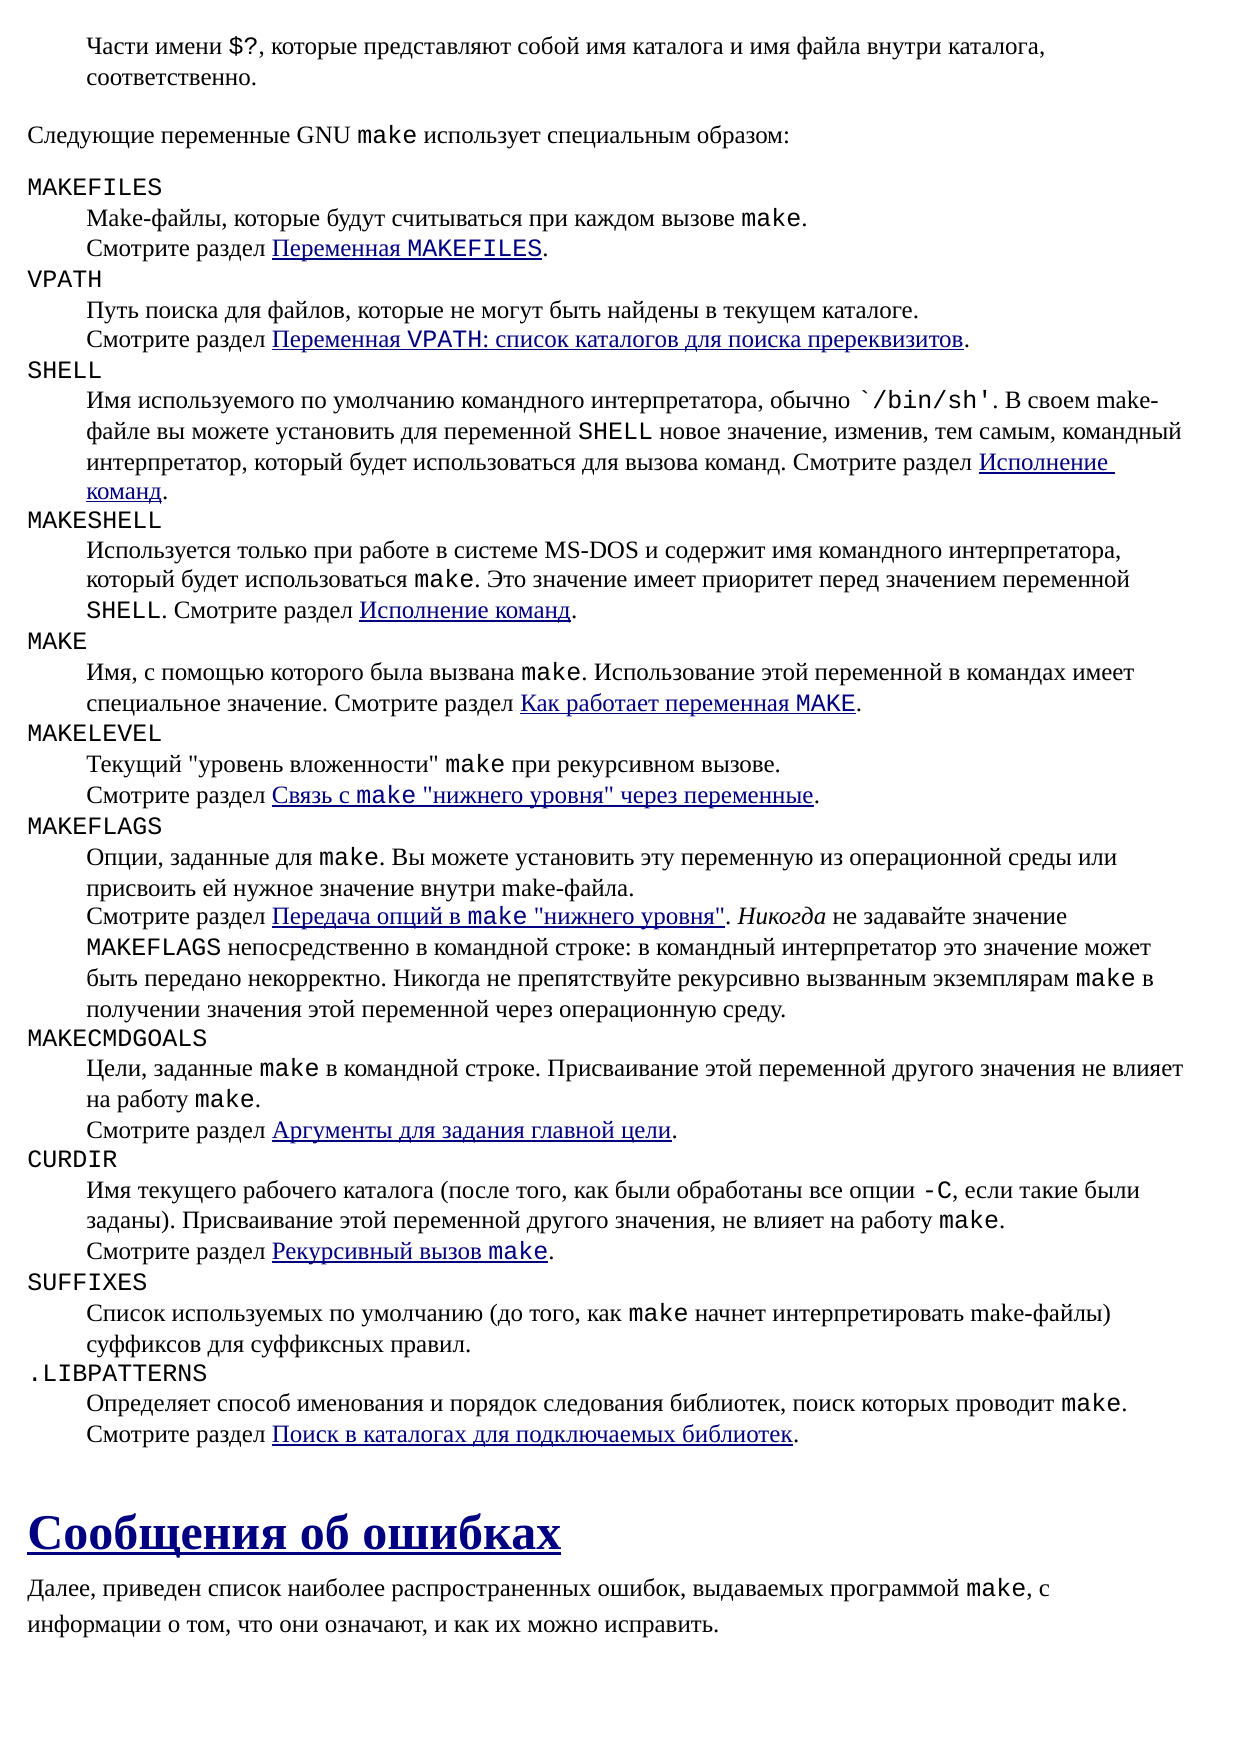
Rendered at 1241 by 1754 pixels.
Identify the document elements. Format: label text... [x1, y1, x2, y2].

list Используется только при работе в системе MS-DOS и содержит имя командного интерпретатора, который будет использоваться make. Это значение имеет приоритет перед значением переменной SHELL. Смотрите раздел Исполнение команд. [86, 536, 1185, 626]
subtitle SHELL [27, 355, 1185, 386]
list Определяет способ именования и порядок следования библиотек, поиск которых проводит make. Смотрите раздел Поиск в каталогах для подключаемых библиотек. [86, 1388, 1185, 1448]
subtitle MAKELEVEL [27, 718, 1185, 749]
list Опции, заданные для make. Вы можете установить эту переменную из операционной среды или присвоить ей нужное значение внутри make-файла. Смотрите раздел Передача опций в make "нижнего уровня". Никогда не задавайте значение MAKEFLAGS непосредственно в командной строке: в командный интерпретатор это значение может быть передано некорректно. Никогда не препятствуйте рекурсивно вызванным экземплярам make в получении значения этой переменной через операционную среду. [86, 842, 1185, 1023]
subtitle MAKESHELL [27, 505, 1185, 536]
list Цели, заданные make в командной строке. Присваивание этой переменной другого значения не влияет на работу make. Смотрите раздел Аргументы для задания главной цели. [86, 1053, 1185, 1144]
subtitle VPATH [27, 264, 1185, 295]
subtitle MAKEFLAGS [27, 811, 1185, 842]
subtitle MAKECMDGOALS [27, 1023, 1185, 1053]
list Имя, с помощью которого была вызвана make. Использование этой переменной в командах имеет специальное значение. Смотрите раздел Как работает переменная MAKE. [86, 657, 1185, 718]
subtitle MAKE [27, 626, 1185, 657]
list Имя текущего рабочего каталога (после того, как были обработаны все опции -C, если такие были заданы). Присваивание этой переменной другого значения, не влияет на работу make. Смотрите раздел Рекурсивный вызов make. [86, 1175, 1185, 1267]
list Текущий "уровень вложенности" make при рекурсивном вызове. Смотрите раздел Связь с make "нижнего уровня" через переменные. [86, 749, 1185, 811]
list Список используемых по умолчанию (до того, как make начнет интерпретировать make-файлы) суффиксов для суффиксных правил. [86, 1298, 1185, 1358]
list Make-файлы, которые будут считываться при каждом вызове make. Смотрите раздел Переменная MAKEFILES. [86, 203, 1185, 264]
text Следующие переменные GNU make использует специальным образом: [27, 120, 1185, 151]
subtitle .LIBPATTERNS [27, 1358, 1185, 1388]
text Далее, приведен список наиболее распространенных ошибок, выдаваемых программой make, с информации о том, что они означают, и как их можно исправить. [27, 1573, 1185, 1638]
list Путь поиска для файлов, которые не могут быть найдены в текущем каталоге. Смотрите раздел Переменная VPATH: список каталогов для поиска пререквизитов. [86, 295, 1185, 355]
subtitle MAKEFILES [27, 172, 1185, 203]
list Имя используемого по умолчанию командного интерпретатора, обычно `/bin/sh'. В своем make-файле вы можете установить для переменной SHELL новое значение, изменив, тем самым, командный интерпретатор, который будет использоваться для вызова команд. Смотрите раздел Исполнение команд. [86, 386, 1185, 505]
subtitle Сообщения об ошибках [27, 1503, 1185, 1560]
subtitle CURDIR [27, 1144, 1185, 1175]
subtitle SUFFIXES [27, 1267, 1185, 1298]
list Части имени $?, которые представляют собой имя каталога и имя файла внутри каталога, соответственно. [86, 31, 1185, 91]
